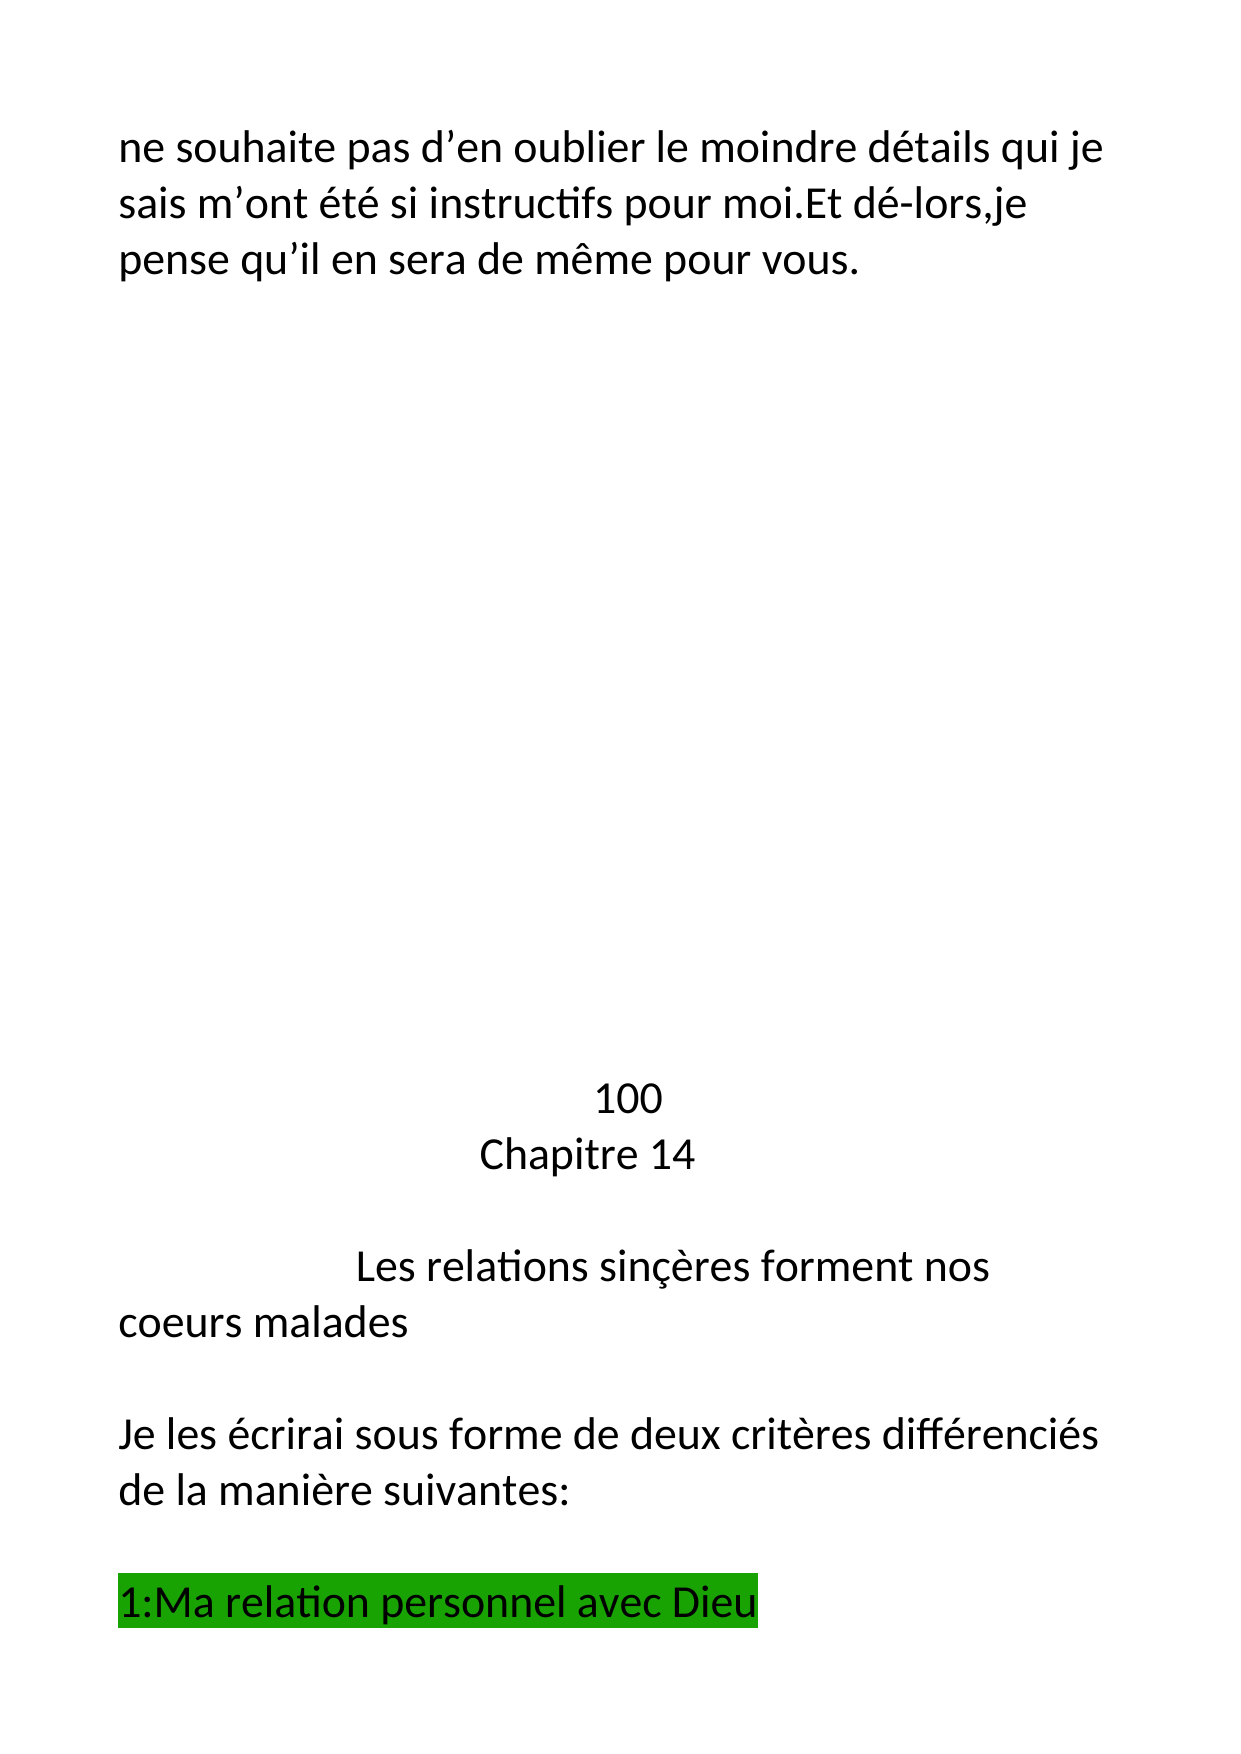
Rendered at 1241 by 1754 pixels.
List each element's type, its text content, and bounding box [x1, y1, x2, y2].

text Chapitre 14 [118, 1125, 1122, 1181]
text Les relations sinçères forment nos coeurs malades [118, 1237, 1122, 1349]
text 100 [118, 1069, 1122, 1125]
text ne souhaite pas d’en oublier le moindre détails qui je sais m’ont été si instructifs pour moi.Et dé-lors,je pense qu’il en sera de même pour vous. [118, 118, 1122, 286]
text Je les écrirai sous forme de deux critères différenciés de la manière suivantes: [118, 1405, 1122, 1517]
text 1:Ma relation personnel avec Dieu [118, 1572, 1122, 1628]
